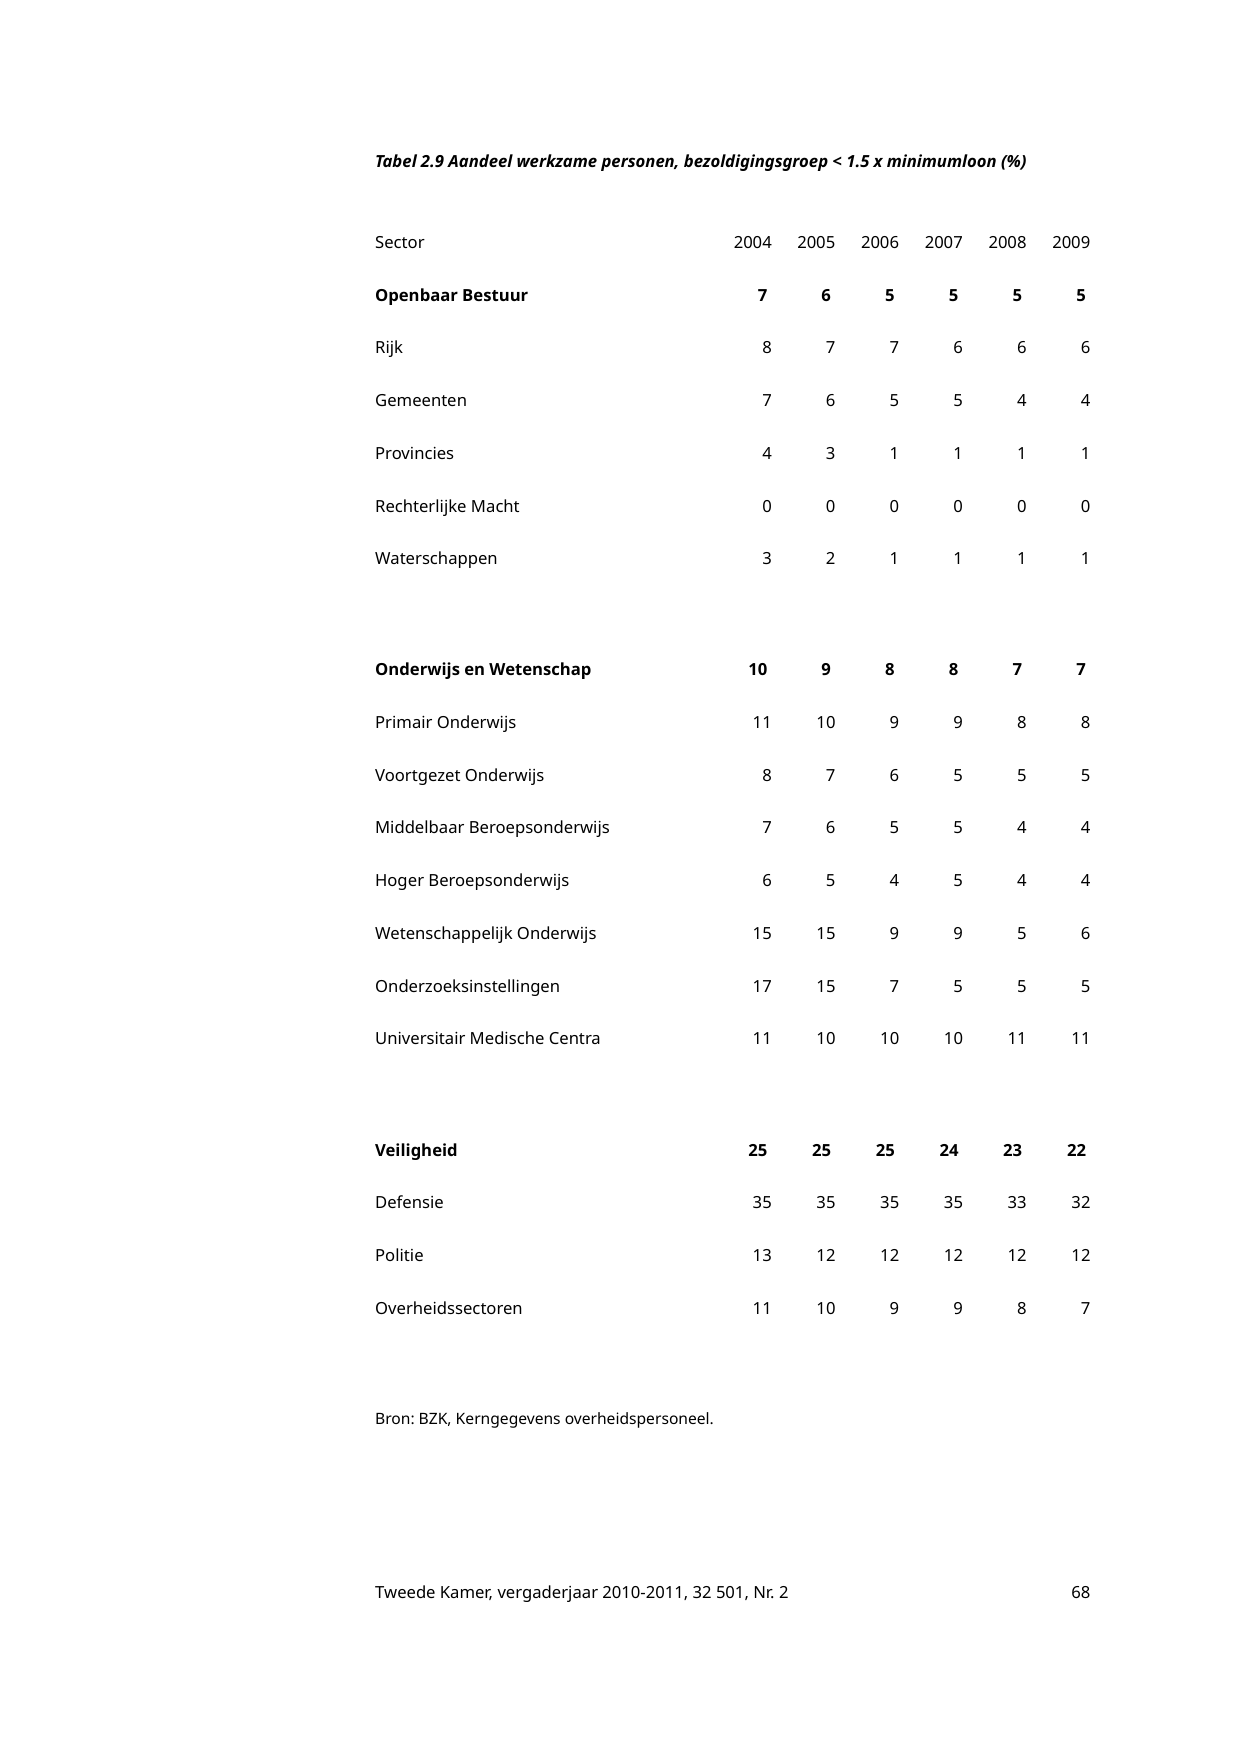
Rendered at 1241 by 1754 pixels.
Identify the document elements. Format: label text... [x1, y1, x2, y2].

table_cell 1 [835, 441, 899, 494]
table_cell 10 [771, 1296, 835, 1349]
table_cell 5 [835, 816, 899, 869]
table_cell [375, 600, 708, 658]
table_cell 22 [1026, 1138, 1090, 1191]
table_cell 9 [771, 658, 835, 711]
table_cell [1026, 600, 1090, 658]
table_cell 12 [963, 1244, 1026, 1296]
table_cell 8 [1026, 711, 1090, 763]
table_cell 15 [771, 922, 835, 974]
table_cell 11 [708, 1027, 771, 1080]
table_cell Gemeenten [375, 389, 708, 441]
table_cell Wetenschappelijk Onderwijs [375, 922, 708, 974]
table_cell 0 [708, 494, 771, 547]
table_cell Defensie [375, 1191, 708, 1243]
table_cell 4 [1026, 869, 1090, 922]
table_header 2009 [1026, 231, 1090, 283]
table_cell 6 [1026, 922, 1090, 974]
table_cell Onderzoeksinstellingen [375, 974, 708, 1027]
table_cell 1 [963, 441, 1026, 494]
table_cell [899, 1080, 963, 1138]
table_cell 7 [771, 764, 835, 816]
table_cell 5 [899, 389, 963, 441]
table_cell 5 [1026, 764, 1090, 816]
table_cell 35 [835, 1191, 899, 1243]
table_cell 5 [1026, 974, 1090, 1027]
table_cell 3 [708, 547, 771, 599]
table_cell 15 [771, 974, 835, 1027]
table_cell 7 [708, 283, 771, 336]
table_cell [375, 1080, 708, 1138]
table_cell 0 [1026, 494, 1090, 547]
table_cell 6 [771, 816, 835, 869]
table_cell 6 [1026, 336, 1090, 389]
table_cell 1 [899, 441, 963, 494]
table_cell 5 [835, 389, 899, 441]
table_cell 6 [771, 389, 835, 441]
table_header 2006 [835, 231, 899, 283]
table_cell 7 [1026, 658, 1090, 711]
table_cell 5 [1026, 283, 1090, 336]
table_cell 1 [1026, 547, 1090, 599]
table_cell 5 [899, 869, 963, 922]
table_cell 9 [899, 1296, 963, 1349]
table_cell 9 [899, 922, 963, 974]
table_cell 25 [835, 1138, 899, 1191]
table_cell Universitair Medische Centra [375, 1027, 708, 1080]
table_cell 4 [835, 869, 899, 922]
table_cell 5 [899, 764, 963, 816]
table_cell 5 [963, 974, 1026, 1027]
table_cell 4 [963, 389, 1026, 441]
table_header Sector [375, 231, 708, 283]
table_cell Openbaar Bestuur [375, 283, 708, 336]
table_cell 3 [771, 441, 835, 494]
table_cell 7 [835, 336, 899, 389]
text Bron: BZK, Kerngegevens overheidspersoneel. [375, 1407, 1090, 1429]
table_cell 15 [708, 922, 771, 974]
table_cell 7 [835, 974, 899, 1027]
table_cell 13 [708, 1244, 771, 1296]
table_cell [899, 600, 963, 658]
table_cell 1 [1026, 441, 1090, 494]
table_cell 8 [708, 336, 771, 389]
table_cell 9 [835, 711, 899, 763]
table_cell 8 [708, 764, 771, 816]
table_cell 8 [963, 711, 1026, 763]
table_cell 35 [771, 1191, 835, 1243]
table_cell 0 [899, 494, 963, 547]
table_cell 25 [771, 1138, 835, 1191]
table_cell 12 [1026, 1244, 1090, 1296]
table_cell [708, 600, 771, 658]
table_cell 5 [963, 764, 1026, 816]
table_cell 12 [771, 1244, 835, 1296]
table_cell 6 [835, 764, 899, 816]
table_cell 7 [708, 816, 771, 869]
table_cell 11 [708, 711, 771, 763]
table_cell 32 [1026, 1191, 1090, 1243]
table_cell 9 [835, 922, 899, 974]
table_cell 6 [771, 283, 835, 336]
table_cell [1026, 1080, 1090, 1138]
table_cell Rijk [375, 336, 708, 389]
table_cell 35 [899, 1191, 963, 1243]
table_cell 9 [835, 1296, 899, 1349]
table_cell 6 [899, 336, 963, 389]
table_cell 10 [771, 711, 835, 763]
table_cell 33 [963, 1191, 1026, 1243]
table_cell 5 [963, 283, 1026, 336]
table_cell 17 [708, 974, 771, 1027]
table_cell 10 [835, 1027, 899, 1080]
table_cell [835, 600, 899, 658]
table_cell 6 [708, 869, 771, 922]
table_cell 7 [708, 389, 771, 441]
table_cell 1 [963, 547, 1026, 599]
table_cell 9 [899, 711, 963, 763]
table_cell 4 [1026, 816, 1090, 869]
table_cell Onderwijs en Wetenschap [375, 658, 708, 711]
table_cell Provincies [375, 441, 708, 494]
table_cell 5 [899, 283, 963, 336]
table_header 2005 [771, 231, 835, 283]
table_cell 4 [1026, 389, 1090, 441]
table_cell [771, 600, 835, 658]
table_cell Rechterlijke Macht [375, 494, 708, 547]
table_cell 35 [708, 1191, 771, 1243]
table_header 2008 [963, 231, 1026, 283]
table_cell 2 [771, 547, 835, 599]
table_cell 5 [771, 869, 835, 922]
table_cell Overheidssectoren [375, 1296, 708, 1349]
table_cell 11 [963, 1027, 1026, 1080]
table_cell 4 [963, 816, 1026, 869]
table_cell 5 [899, 816, 963, 869]
table_cell 8 [963, 1296, 1026, 1349]
table_cell [835, 1080, 899, 1138]
table_cell 23 [963, 1138, 1026, 1191]
table_cell 5 [835, 283, 899, 336]
table_cell [963, 1080, 1026, 1138]
table_cell 0 [835, 494, 899, 547]
table_cell [963, 600, 1026, 658]
table_cell 12 [835, 1244, 899, 1296]
table_cell Voortgezet Onderwijs [375, 764, 708, 816]
table_cell Politie [375, 1244, 708, 1296]
table_cell 5 [963, 922, 1026, 974]
table_cell 10 [708, 658, 771, 711]
table_header 2007 [899, 231, 963, 283]
table_cell 7 [1026, 1296, 1090, 1349]
table_cell 4 [708, 441, 771, 494]
table_cell 8 [899, 658, 963, 711]
table_cell Hoger Beroepsonderwijs [375, 869, 708, 922]
text Tabel 2.9 Aandeel werkzame personen, bezoldigingsgroep < 1.5 x minimumloon (%) [375, 150, 1090, 173]
table_cell 1 [835, 547, 899, 599]
table_cell 11 [1026, 1027, 1090, 1080]
table_cell 25 [708, 1138, 771, 1191]
table_cell Waterschappen [375, 547, 708, 599]
table_cell Veiligheid [375, 1138, 708, 1191]
table_cell 5 [899, 974, 963, 1027]
table_cell 8 [835, 658, 899, 711]
table_cell [708, 1080, 771, 1138]
table_cell 0 [771, 494, 835, 547]
table_header 2004 [708, 231, 771, 283]
table_cell 10 [771, 1027, 835, 1080]
table_cell Middelbaar Beroepsonderwijs [375, 816, 708, 869]
table_cell 4 [963, 869, 1026, 922]
table_cell 6 [963, 336, 1026, 389]
table_cell 0 [963, 494, 1026, 547]
table_cell Primair Onderwijs [375, 711, 708, 763]
table_cell 12 [899, 1244, 963, 1296]
table_cell 10 [899, 1027, 963, 1080]
table_cell 24 [899, 1138, 963, 1191]
table_cell 1 [899, 547, 963, 599]
table_cell 7 [963, 658, 1026, 711]
table_cell 11 [708, 1296, 771, 1349]
table_cell 7 [771, 336, 835, 389]
table_cell [771, 1080, 835, 1138]
